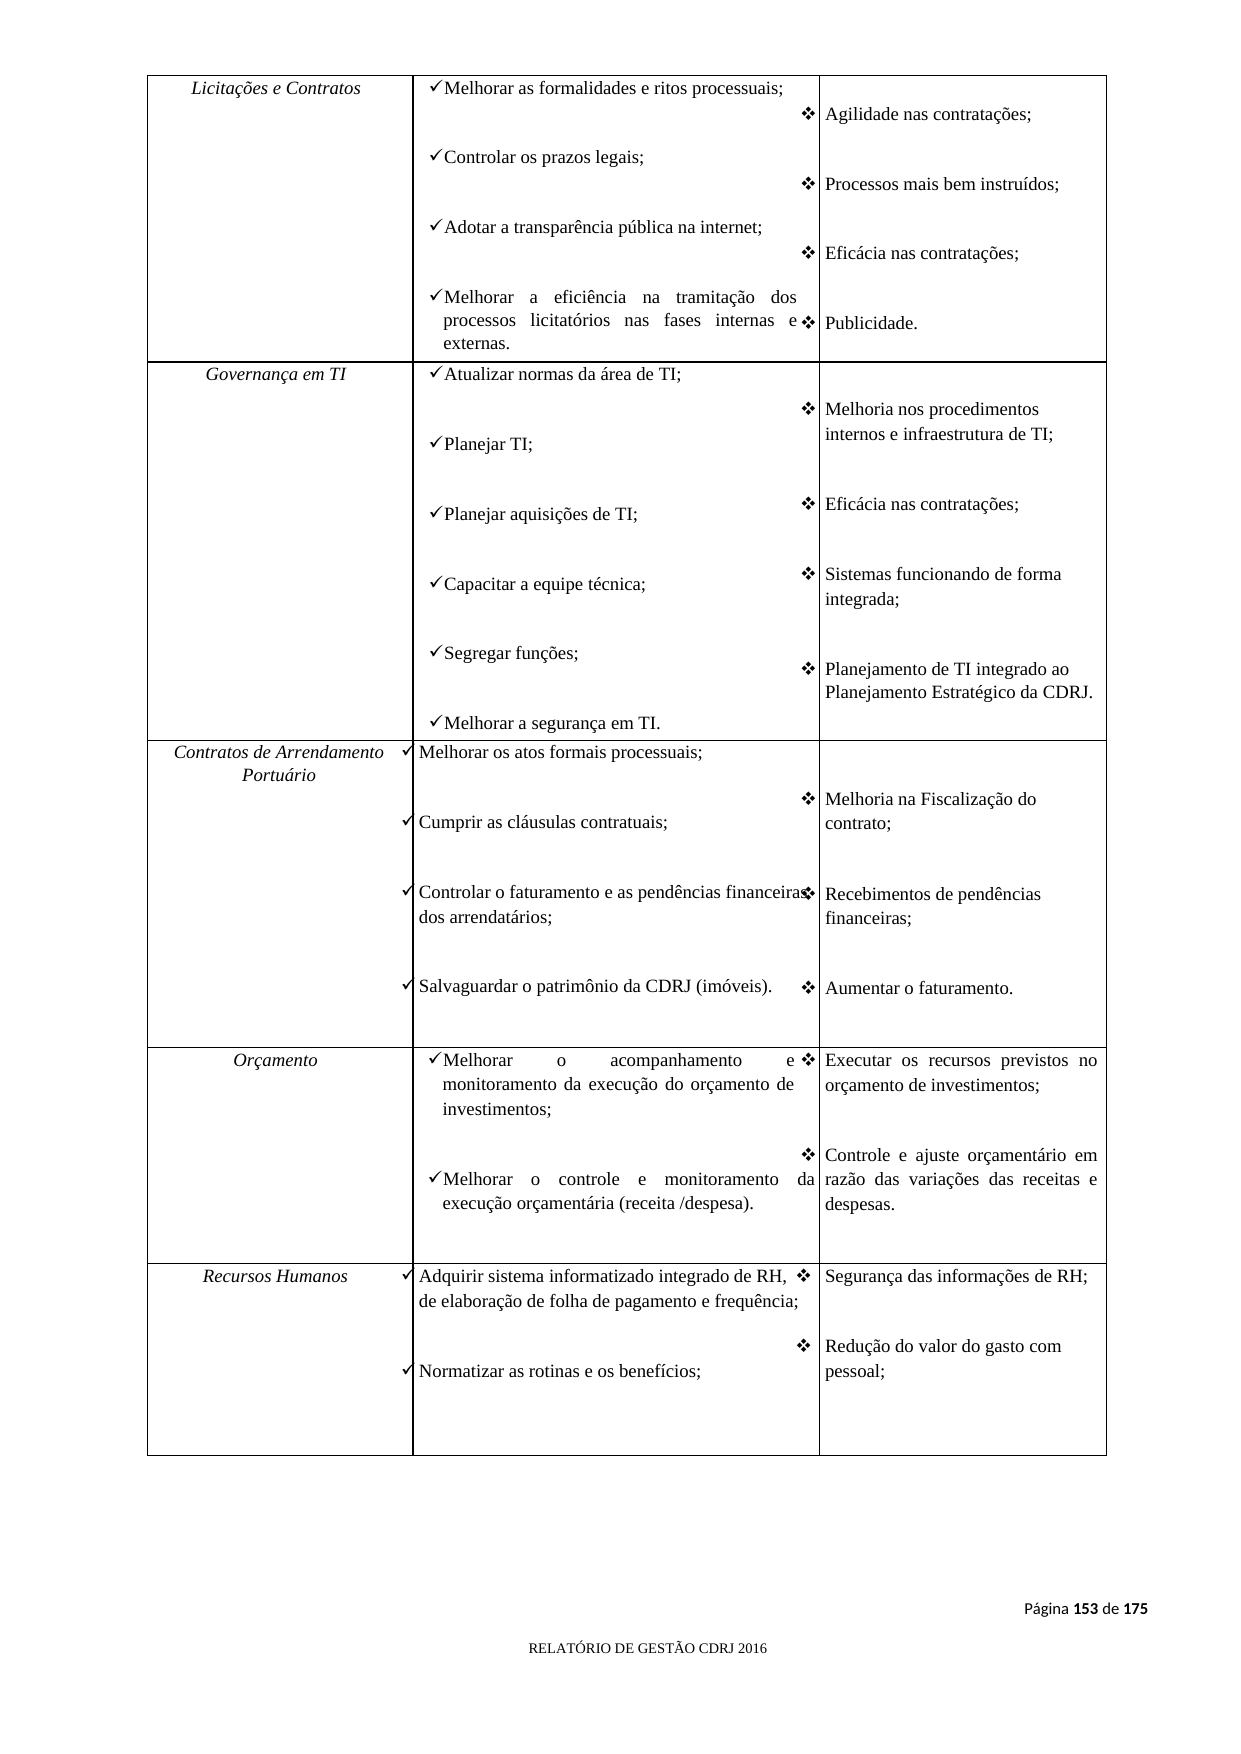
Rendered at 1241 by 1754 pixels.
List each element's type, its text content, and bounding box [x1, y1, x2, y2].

table_cell Melhorar o acompanhamento e monitoramento da execução do orçamento de investimentos; Melhorar o controle e monitoramento da execução orçamentária (receita /despesa). [414, 1048, 819, 1263]
table_cell Executar os recursos previstos no orçamento de investimentos; Controle e ajuste orçamentário em razão das variações das receitas e despesas. [820, 1048, 1106, 1263]
table_cell Orçamento [148, 1048, 412, 1263]
table_cell Melhoria na Fiscalização do contrato; Recebimentos de pendências financeiras; Aumentar o faturamento. [820, 741, 1106, 1047]
table_cell Licitações e Contratos [148, 76, 412, 361]
table_cell Recursos Humanos [148, 1264, 412, 1455]
table_cell Adquirir sistema informatizado integrado de RH, de elaboração de folha de pagamento e frequência; Normatizar as rotinas e os benefícios; [414, 1264, 819, 1455]
table_cell Governança em TI [148, 363, 412, 739]
table_cell Agilidade nas contratações; Processos mais bem instruídos; Eficácia nas contratações; Publicidade. [820, 76, 1106, 361]
table_cell Melhorar os atos formais processuais; Cumprir as cláusulas contratuais; Controlar o faturamento e as pendências financeiras dos arrendatários; Salvaguardar o patrimônio da CDRJ (imóveis). [414, 741, 819, 1047]
table_cell Segurança das informações de RH; Redução do valor do gasto com pessoal; [820, 1264, 1106, 1455]
table_cell Contratos de Arrendamento Portuário [148, 741, 412, 1047]
table_cell Atualizar normas da área de TI; Planejar TI; Planejar aquisições de TI; Capacitar a equipe técnica; Segregar funções; Melhorar a segurança em TI. [414, 363, 819, 739]
table_cell Melhorar as formalidades e ritos processuais; Controlar os prazos legais; Adotar a transparência pública na internet; Melhorar a eficiência na tramitação dos processos licitatórios nas fases internas e externas. [414, 76, 819, 361]
table_cell Melhoria nos procedimentos internos e infraestrutura de TI; Eficácia nas contratações; Sistemas funcionando de forma integrada; Planejamento de TI integrado ao Planejamento Estratégico da CDRJ. [820, 363, 1106, 739]
